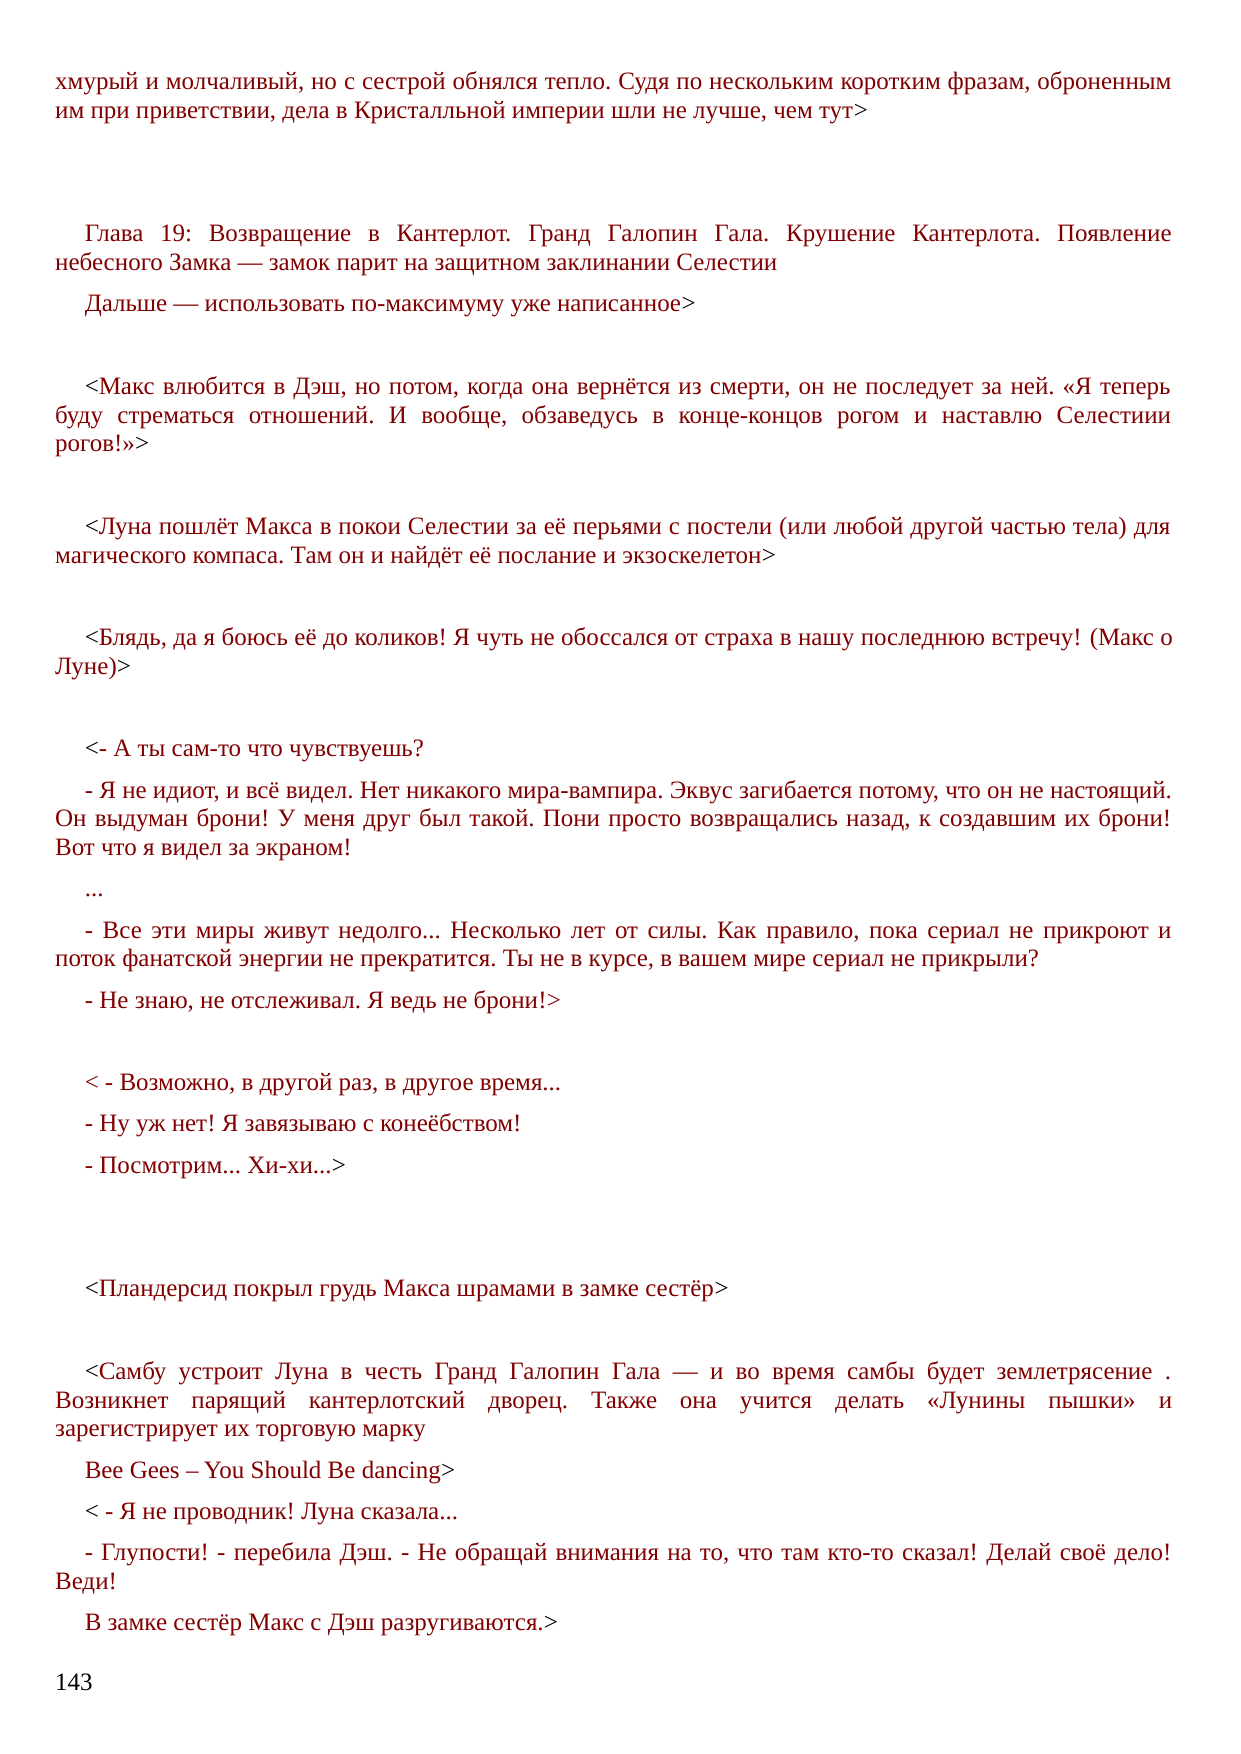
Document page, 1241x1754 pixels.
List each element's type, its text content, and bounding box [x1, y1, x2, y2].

text - Я не идиот, и всё видел. Нет никакого мира-вампира. Эквус загибается потому, что он не настоящий. Он выдуман брони! У меня друг был такой. Пони просто возвращались назад, к создавшим их брони! Вот что я видел за экраном! [55, 775, 1173, 861]
text < - Я не проводник! Луна сказала... [55, 1496, 1173, 1525]
text - Ну уж нет! Я завязываю с конеёбством! [55, 1108, 1173, 1137]
text <Блядь, да я боюсь её до коликов! Я чуть не обоссался от страха в нашу последнюю встречу! (Макс о Луне)> [55, 622, 1173, 680]
text < - Возможно, в другой раз, в другое время... [55, 1067, 1173, 1096]
text хмурый и молчаливый, но с сестрой обнялся тепло. Судя по нескольким коротким фразам, оброненным им при приветствии, дела в Кристалльной империи шли не лучше, чем тут> [55, 66, 1173, 123]
text <Самбу устроит Луна в честь Гранд Галопин Гала — и во время самбы будет землетрясение . Возникнет парящий кантерлотский дворец. Также она учится делать «Лунины пышки» и зарегистрирует их торговую марку [55, 1356, 1173, 1442]
text - Посмотрим... Хи-хи...> [55, 1150, 1173, 1178]
text <Макс влюбится в Дэш, но потом, когда она вернётся из смерти, он не последует за ней. «Я теперь буду стрематься отношений. И вообще, обзаведусь в конце-концов рогом и наставлю Селестиии рогов!»> [55, 371, 1173, 457]
text <Пландерсид покрыл грудь Макса шрамами в замке сестёр> [55, 1273, 1173, 1302]
text Bee Gees – You Should Be dancing> [55, 1455, 1173, 1483]
text Глава 19: Возвращение в Кантерлот. Гранд Галопин Гала. Крушение Кантерлота. Появление небесного Замка — замок парит на защитном заклинании Селестии [55, 218, 1173, 276]
text ... [55, 873, 1173, 902]
text - Глупости! - перебила Дэш. - Не обращай внимания на то, что там кто-то сказал! Делай своё дело! Веди! [55, 1537, 1173, 1595]
text В замке сестёр Макс с Дэш разругиваются.> [55, 1607, 1173, 1636]
text <- А ты сам-то что чувствуешь? [55, 733, 1173, 762]
text - Не знаю, не отслеживал. Я ведь не брони!> [55, 985, 1173, 1013]
text Дальше — использовать по-максимуму уже написанное> [55, 288, 1173, 317]
text <Луна пошлёт Макса в покои Селестии за её перьями с постели (или любой другой частью тела) для магического компаса. Там он и найдёт её послание и экзоскелетон> [55, 511, 1173, 568]
text - Все эти миры живут недолго... Несколько лет от силы. Как правило, пока сериал не прикроют и поток фанатской энергии не прекратится. Ты не в курсе, в вашем мире сериал не прикрыли? [55, 915, 1173, 972]
